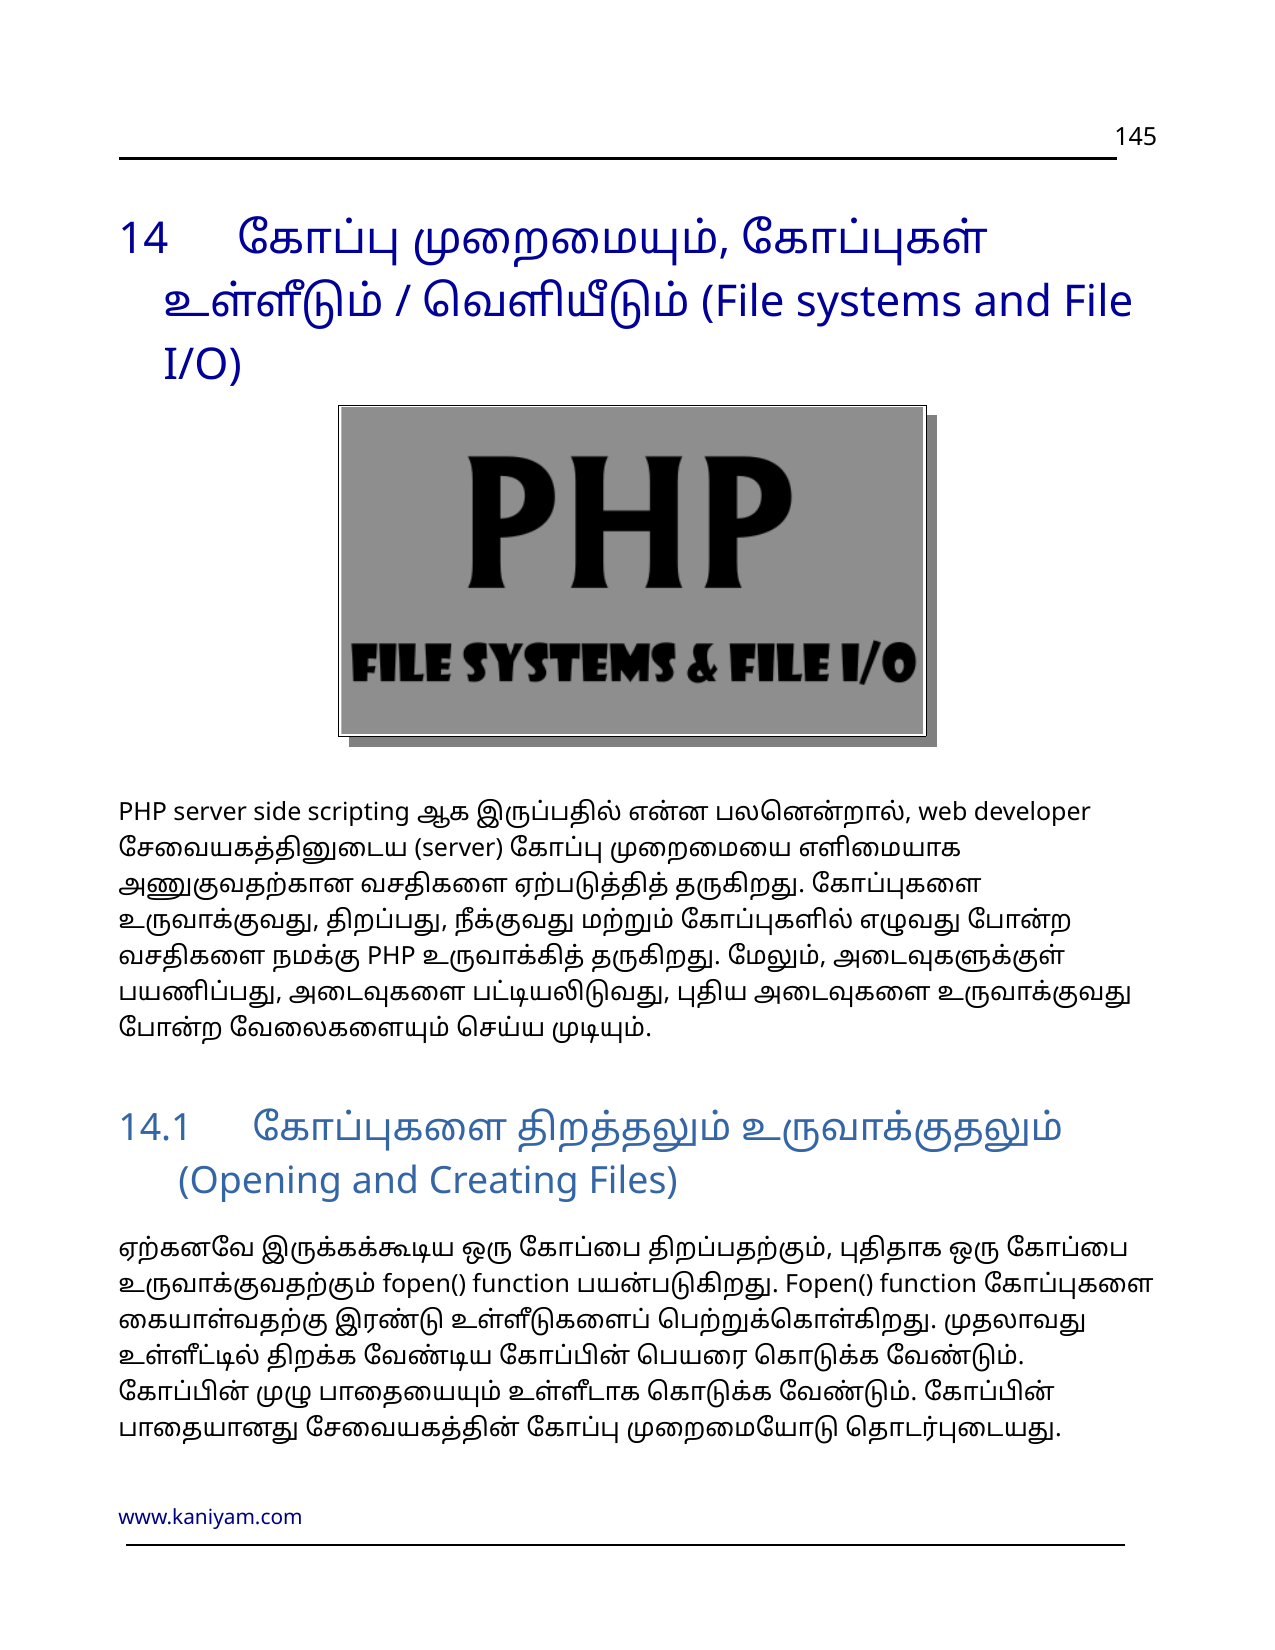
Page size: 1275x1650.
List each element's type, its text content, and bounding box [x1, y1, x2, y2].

picture [341, 407, 923, 734]
text PHP server side scripting ஆக இருப்பதில் என்ன பலனென்றால், web developer சேவையகத்தினுடைய (server) கோப்பு முறைமையை எளிமையாக அணுகுவதற்கான வசதிகளை ஏற்படுத்தித் தருகிறது. கோப்புகளை உருவாக்குவது, திறப்பது, நீக்குவது மற்றும் கோப்புகளில் எழுவது போன்ற வசதிகளை நமக்கு PHP உருவாக்கித் தருகிறது. மேலும், அடைவுகளுக்குள் பயணிப்பது, அடைவுகளை பட்டியலிடுவது, புதிய அடைவுகளை உருவாக்குவது போன்ற வேலைகளையும் செய்ய முடியும். [118, 793, 1157, 1045]
subtitle கோப்புகளை திறத்தலும் உருவாக்குதலும் (Opening and Creating Files) [118, 1100, 1157, 1205]
text ஏற்கனவே இருக்கக்கூடிய ஒரு கோப்பை திறப்பதற்கும், புதிதாக ஒரு கோப்பை உருவாக்குவதற்கும் fopen() function பயன்படுகிறது. Fopen() function கோப்புகளை கையாள்வதற்கு இரண்டு உள்ளீடுகளைப் பெற்றுக்கொள்கிறது. முதலாவது உள்ளீட்டில் திறக்க வேண்டிய கோப்பின் பெயரை கொடுக்க வேண்டும். கோப்பின் முழு பாதையையும் உள்ளீடாக கொடுக்க வேண்டும். கோப்பின் பாதையானது சேவையகத்தின் கோப்பு முறைமையோடு தொடர்புடையது. [118, 1229, 1157, 1445]
subtitle கோப்பு முறைமையும், கோப்புகள் உள்ளீடும் / வெளியீடும் (File systems and File I/O) [118, 207, 1157, 392]
